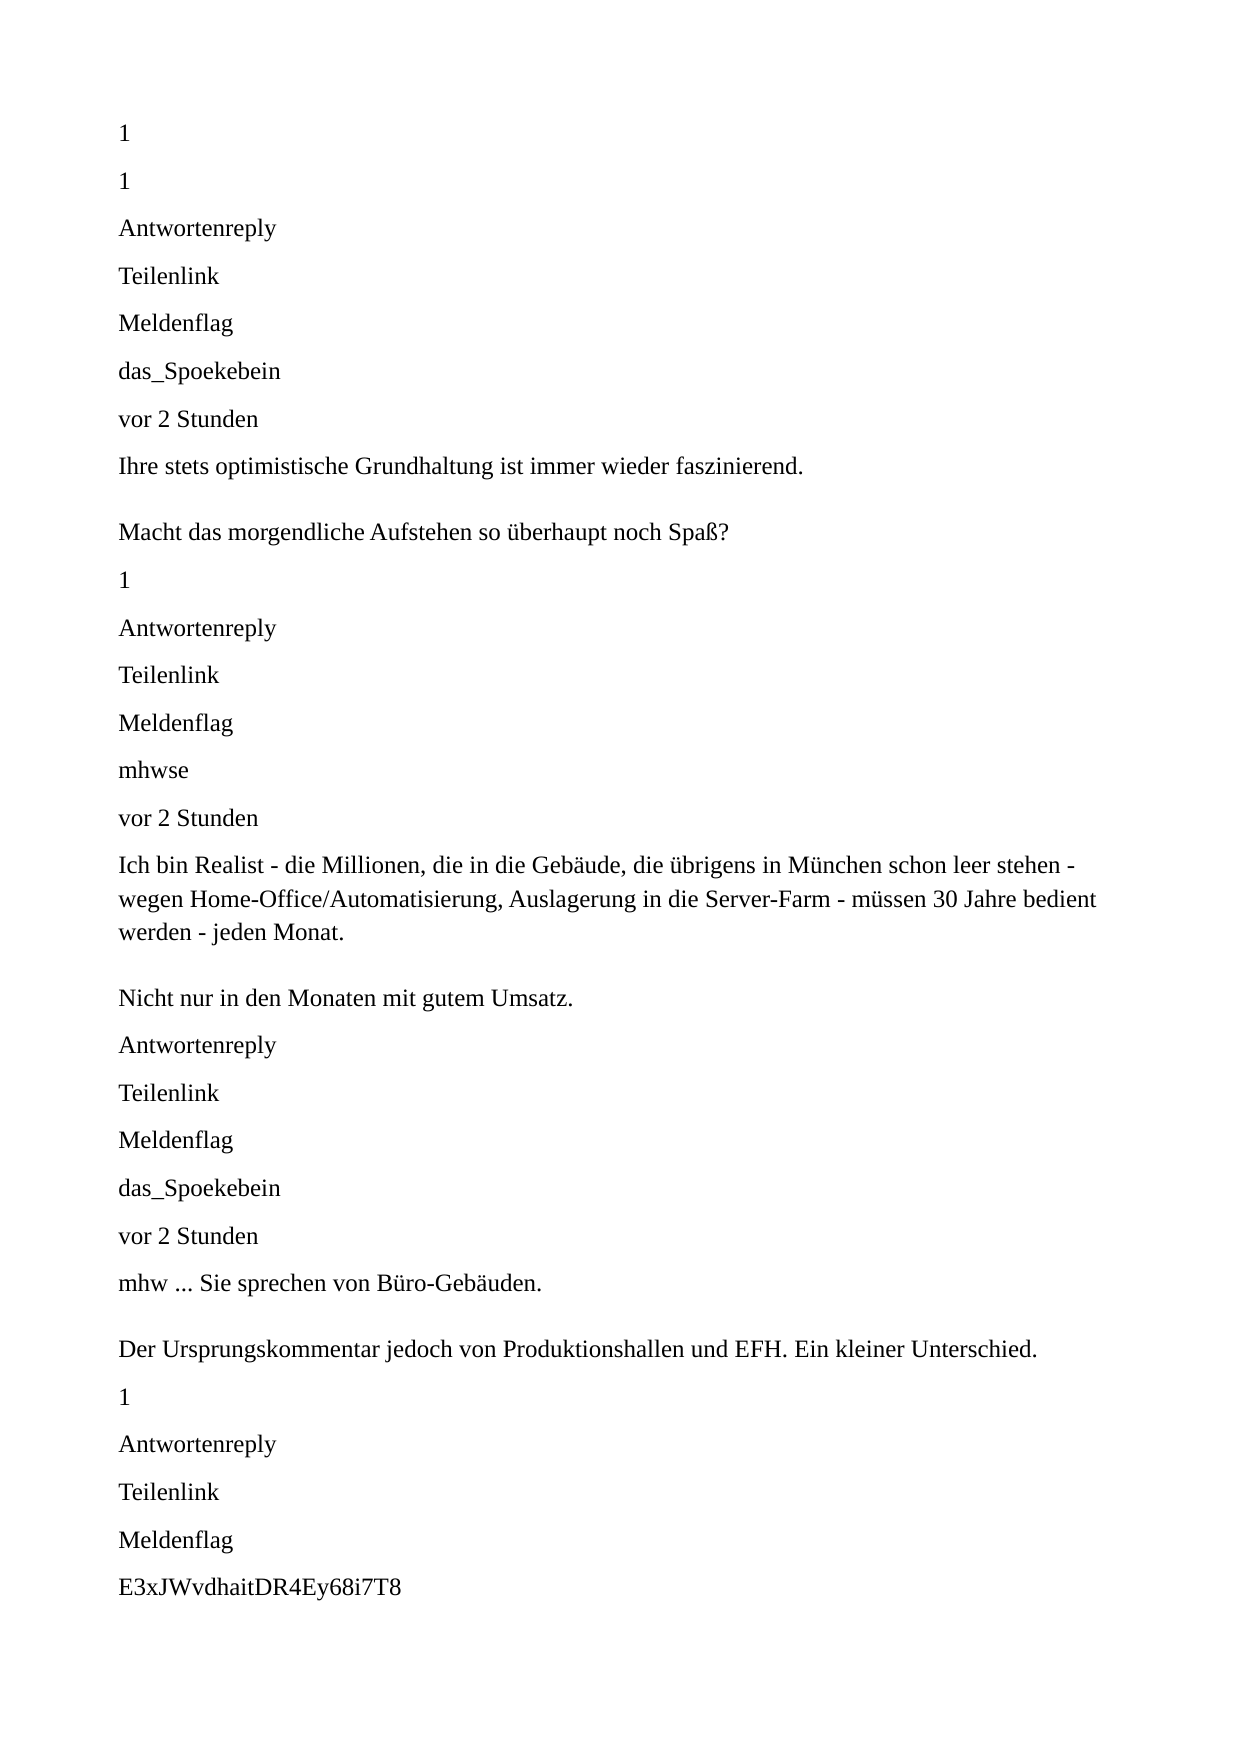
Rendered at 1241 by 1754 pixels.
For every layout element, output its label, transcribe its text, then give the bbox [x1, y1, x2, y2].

text Teilenlink [118, 1477, 1122, 1506]
text Ihre stets optimistische Grundhaltung ist immer wieder faszinierend. Macht das morgendliche Aufstehen so überhaupt noch Spaß? [118, 451, 1122, 546]
text mhwse [118, 755, 1122, 784]
text 1 [118, 118, 1122, 147]
text Antwortenreply [118, 1030, 1122, 1059]
text Antwortenreply [118, 1429, 1122, 1458]
text Meldenflag [118, 1126, 1122, 1154]
text Ich bin Realist - die Millionen, die in die Gebäude, die übrigens in München schon leer stehen - wegen Home-Office/Automatisierung, Auslagerung in die Server-Farm - müssen 30 Jahre bedient werden - jeden Monat. Nicht nur in den Monaten mit gutem Umsatz. [118, 851, 1122, 1011]
text 1 [118, 166, 1122, 194]
text Meldenflag [118, 308, 1122, 337]
text 1 [118, 565, 1122, 594]
text Teilenlink [118, 261, 1122, 290]
text 1 [118, 1382, 1122, 1411]
text das_Spoekebein [118, 356, 1122, 385]
text E3xJWvdhaitDR4Ey68i7T8 [118, 1572, 1122, 1601]
text Teilenlink [118, 660, 1122, 689]
text das_Spoekebein [118, 1173, 1122, 1202]
text Antwortenreply [118, 613, 1122, 641]
text Meldenflag [118, 708, 1122, 737]
text mhw ... Sie sprechen von Büro-Gebäuden. Der Ursprungskommentar jedoch von Produktionshallen und EFH. Ein kleiner Unterschied. [118, 1268, 1122, 1363]
text Meldenflag [118, 1525, 1122, 1553]
text vor 2 Stunden [118, 1221, 1122, 1249]
text Teilenlink [118, 1078, 1122, 1107]
text vor 2 Stunden [118, 803, 1122, 832]
text Antwortenreply [118, 213, 1122, 242]
text vor 2 Stunden [118, 404, 1122, 432]
